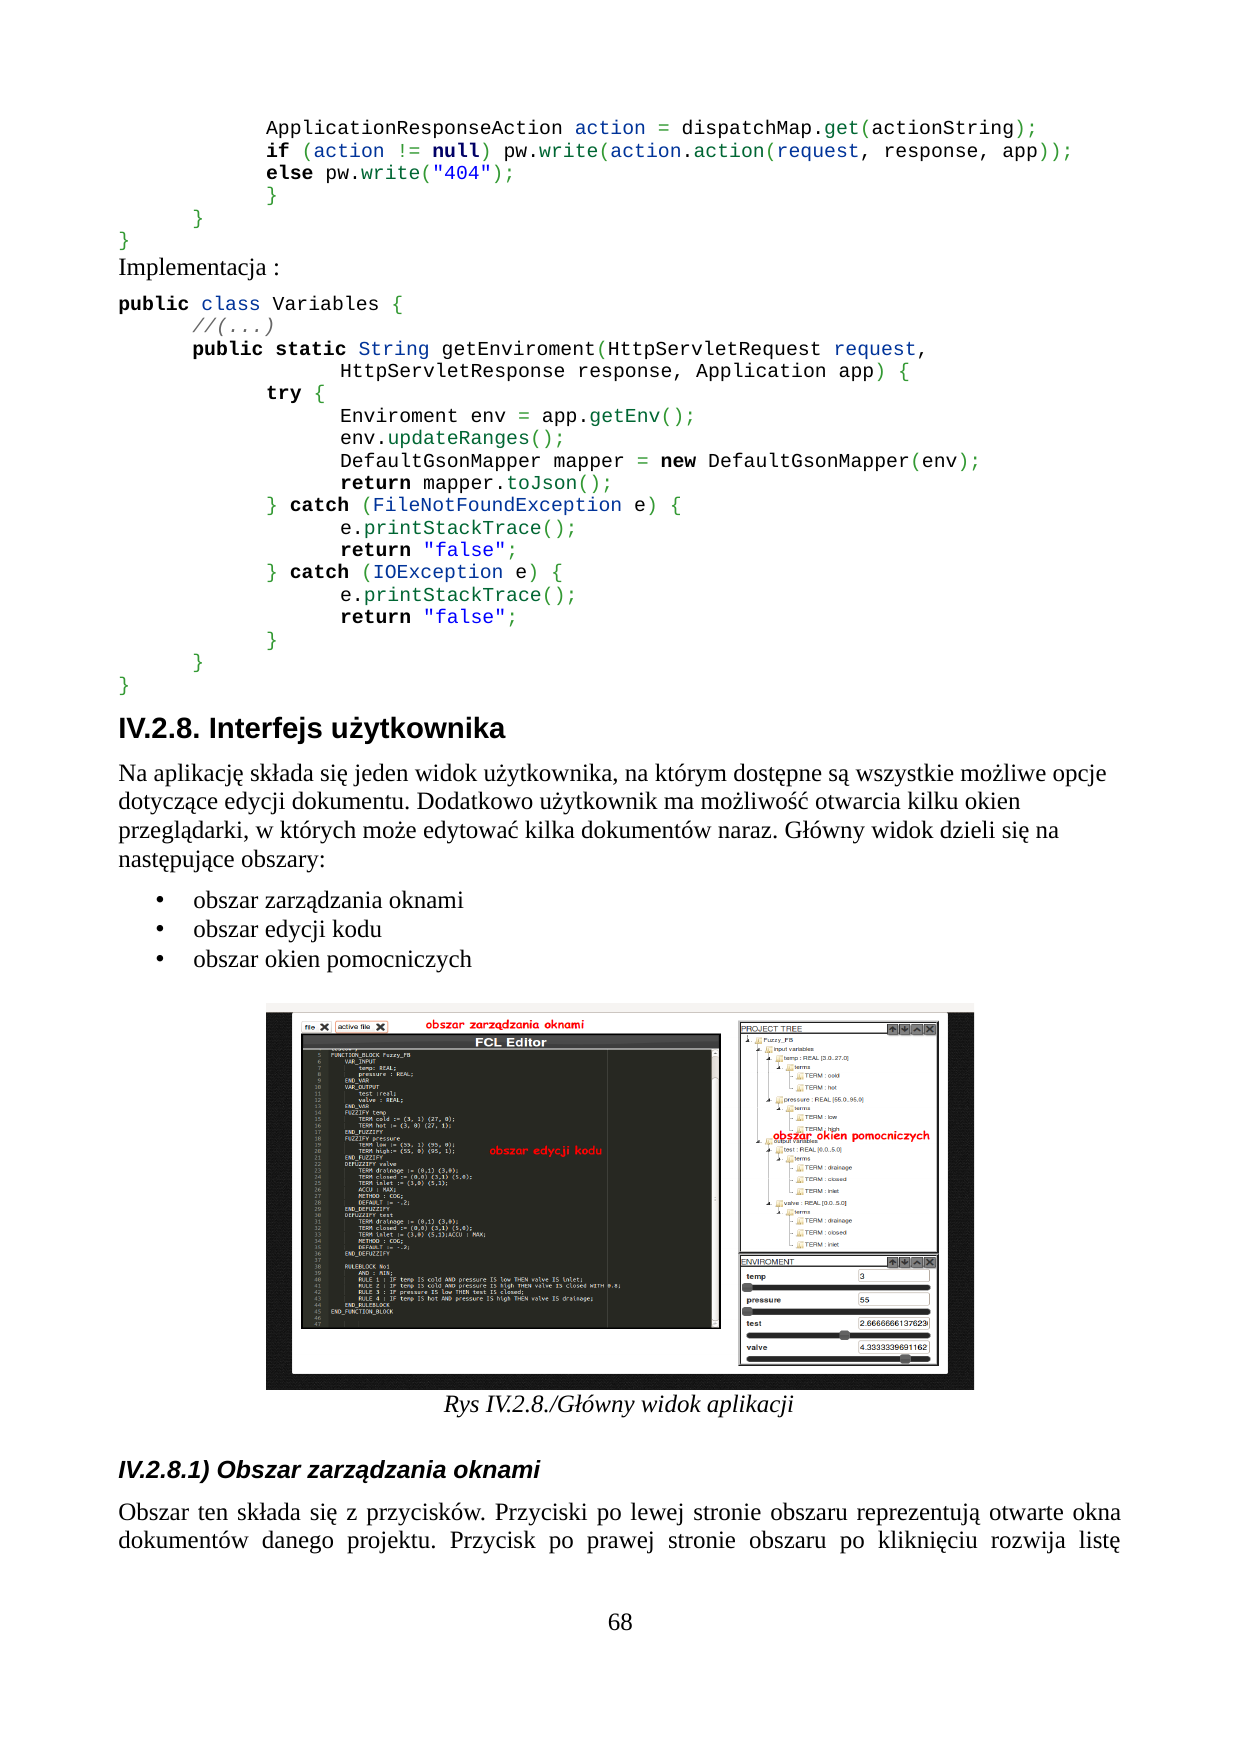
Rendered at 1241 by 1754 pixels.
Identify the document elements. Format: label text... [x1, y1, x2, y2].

text Rys IV.2.8./Główny widok aplikacji [118, 1390, 1122, 1418]
text return "false"; [118, 540, 1122, 562]
text //(...) [118, 316, 1122, 338]
subtitle Obszar zarządzania oknami [118, 1456, 1122, 1484]
text env.updateRanges(); [118, 428, 1122, 451]
text } catch (FileNotFoundException e) { [118, 495, 1122, 518]
subtitle Interfejs użytkownika [118, 711, 1122, 745]
text ApplicationResponseAction action = dispatchMap.get(actionString); [118, 118, 1122, 141]
picture [266, 1003, 975, 1390]
text e.printStackTrace(); [118, 518, 1122, 540]
text public static String getEnviroment(HttpServletRequest request, [118, 338, 1122, 361]
text } [118, 674, 1122, 697]
text if (action != null) pw.write(action.action(request, response, app)); [118, 141, 1122, 163]
text } [118, 208, 1122, 230]
text Implementacja : [118, 252, 1122, 281]
list obszar okien pomocniczych [156, 944, 1122, 973]
list obszar zarządzania oknami [156, 885, 1122, 914]
text } catch (IOException e) { [118, 562, 1122, 585]
text return mapper.toJson(); [118, 473, 1122, 495]
list obszar edycji kodu [156, 914, 1122, 943]
text e.printStackTrace(); [118, 585, 1122, 607]
text Obszar ten składa się z przycisków. Przyciski po lewej stronie obszaru reprezentują otwarte okna dokumentów danego projektu. Przycisk po prawej stronie obszaru po kliknięciu rozwija listę [118, 1497, 1122, 1554]
text HttpServletResponse response, Application app) { [118, 361, 1122, 383]
text Enviroment env = app.getEnv(); [118, 406, 1122, 428]
text } [118, 230, 1122, 252]
text else pw.write("404"); [118, 163, 1122, 185]
text } [118, 652, 1122, 674]
text DefaultGsonMapper mapper = new DefaultGsonMapper(env); [118, 451, 1122, 473]
text return "false"; [118, 607, 1122, 630]
text public class Variables { [118, 294, 1122, 316]
text Na aplikację składa się jeden widok użytkownika, na którym dostępne są wszystkie możliwe opcje dotyczące edycji dokumentu. Dodatkowo użytkownik ma możliwość otwarcia kilku okien przeglądarki, w których może edytować kilka dokumentów naraz. Główny widok dzieli się na następujące obszary: [118, 758, 1122, 873]
text } [118, 630, 1122, 652]
text } [118, 185, 1122, 208]
text try { [118, 383, 1122, 406]
